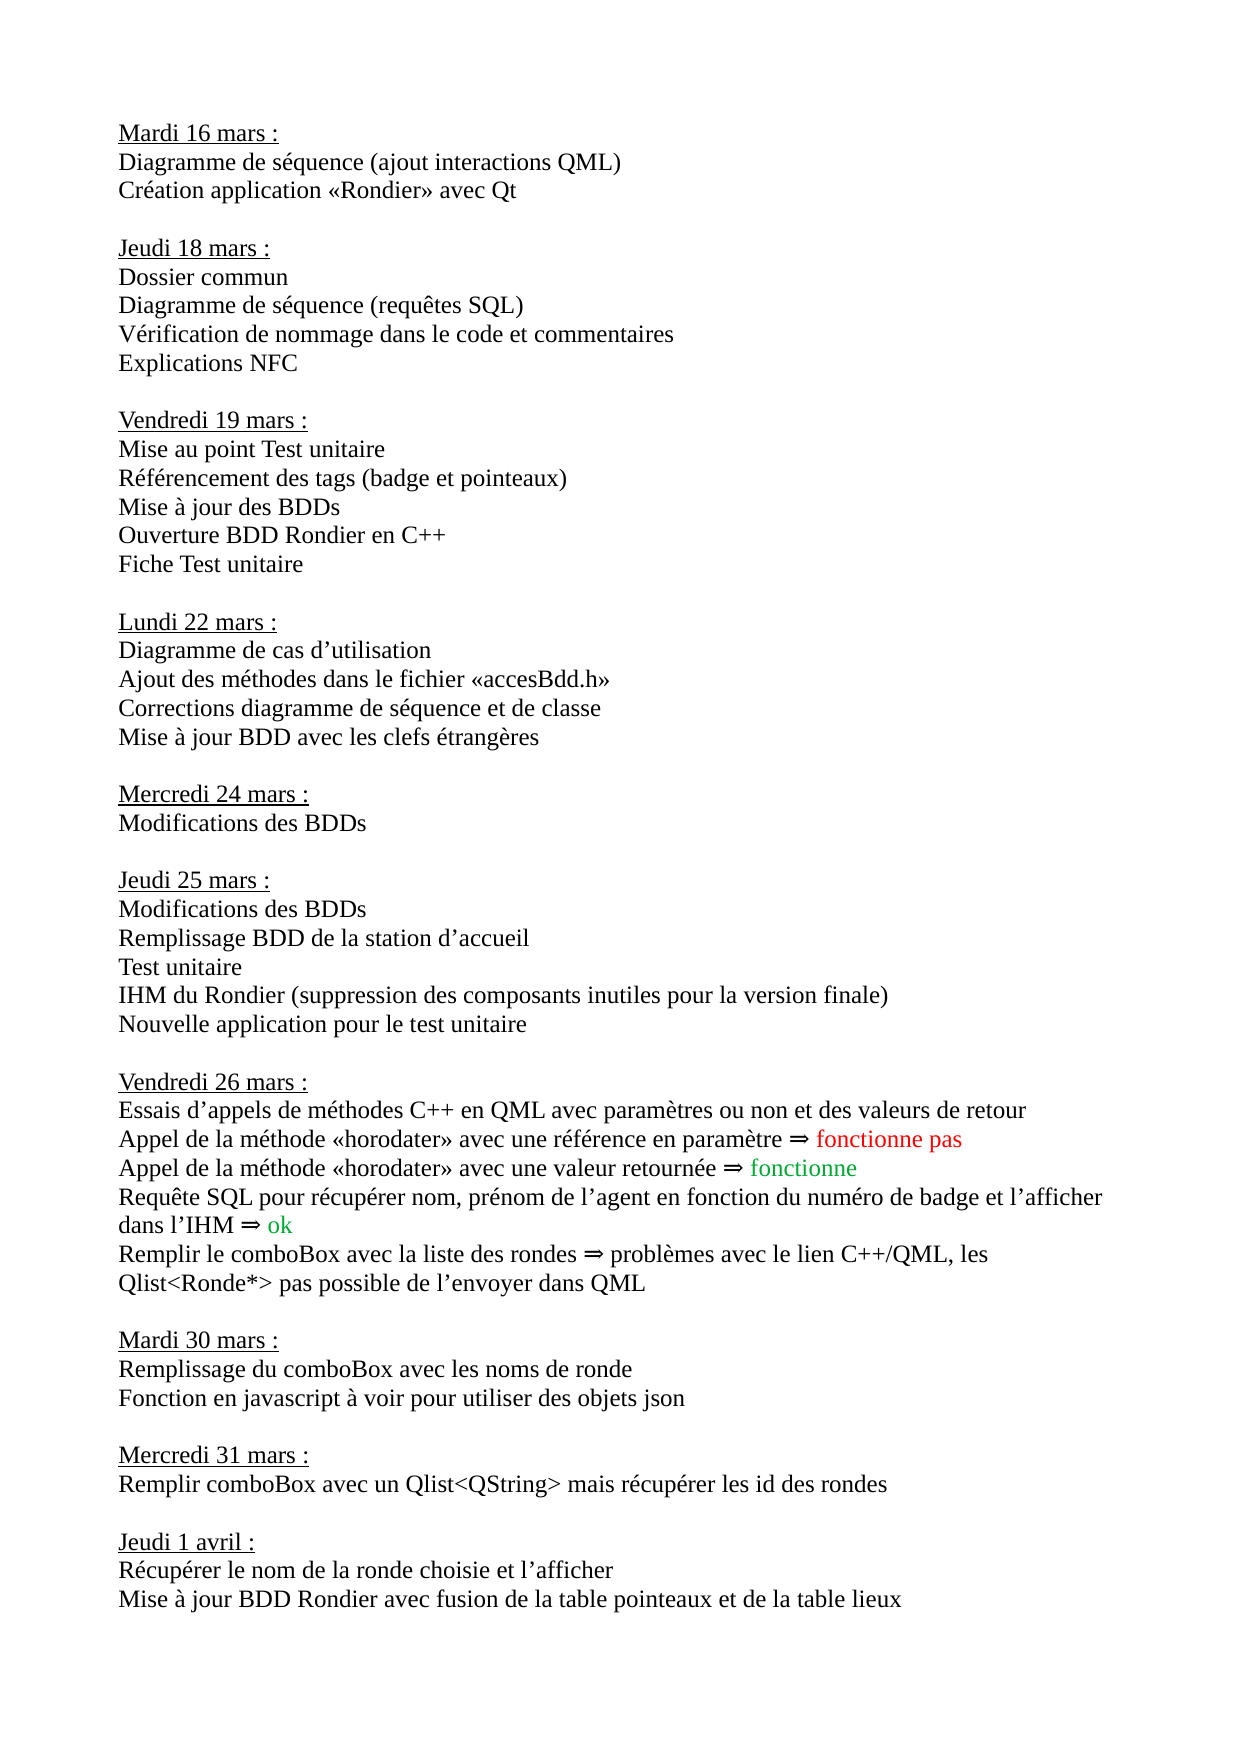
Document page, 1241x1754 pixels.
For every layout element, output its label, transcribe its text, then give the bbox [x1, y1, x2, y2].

text Mise à jour des BDDs [118, 492, 1122, 521]
text Mercredi 31 mars : [118, 1441, 1122, 1469]
text Récupérer le nom de la ronde choisie et l’afficher [118, 1556, 1122, 1584]
text Diagramme de séquence (requêtes SQL) [118, 291, 1122, 319]
text Jeudi 18 mars : [118, 233, 1122, 262]
text Jeudi 1 avril : [118, 1527, 1122, 1556]
text Appel de la méthode «horodater» avec une valeur retournée ⇒ fonctionne [118, 1153, 1122, 1182]
text Mise au point Test unitaire [118, 434, 1122, 463]
text Mardi 30 mars : [118, 1326, 1122, 1354]
text Vendredi 26 mars : [118, 1067, 1122, 1096]
text Diagramme de cas d’utilisation [118, 636, 1122, 664]
text Vérification de nommage dans le code et commentaires [118, 319, 1122, 348]
text Lundi 22 mars : [118, 607, 1122, 636]
text Essais d’appels de méthodes C++ en QML avec paramètres ou non et des valeurs de retour [118, 1096, 1122, 1124]
text Remplissage du comboBox avec les noms de ronde [118, 1354, 1122, 1383]
text Jeudi 25 mars : [118, 866, 1122, 894]
text Nouvelle application pour le test unitaire [118, 1009, 1122, 1038]
text Diagramme de séquence (ajout interactions QML) [118, 147, 1122, 176]
text Modifications des BDDs [118, 894, 1122, 923]
text Référencement des tags (badge et pointeaux) [118, 463, 1122, 492]
text Test unitaire [118, 952, 1122, 981]
text Remplir le comboBox avec la liste des rondes ⇒ problèmes avec le lien C++/QML, les Qlist<Ronde*> pas possible de l’envoyer dans QML [118, 1239, 1122, 1297]
text Mardi 16 mars : [118, 118, 1122, 147]
text Mise à jour BDD avec les clefs étrangères [118, 722, 1122, 751]
text Vendredi 19 mars : [118, 406, 1122, 434]
text Création application «Rondier» avec Qt [118, 176, 1122, 204]
text Remplir comboBox avec un Qlist<QString> mais récupérer les id des rondes [118, 1469, 1122, 1498]
text Modifications des BDDs [118, 808, 1122, 837]
text Mise à jour BDD Rondier avec fusion de la table pointeaux et de la table lieux [118, 1584, 1122, 1613]
text Ouverture BDD Rondier en C++ [118, 521, 1122, 549]
text Requête SQL pour récupérer nom, prénom de l’agent en fonction du numéro de badge et l’afficher dans l’IHM ⇒ ok [118, 1182, 1122, 1239]
text Dossier commun [118, 262, 1122, 291]
text Corrections diagramme de séquence et de classe [118, 693, 1122, 722]
text Remplissage BDD de la station d’accueil [118, 923, 1122, 952]
text IHM du Rondier (suppression des composants inutiles pour la version finale) [118, 981, 1122, 1009]
text Explications NFC [118, 348, 1122, 377]
text Mercredi 24 mars : [118, 779, 1122, 808]
text Appel de la méthode «horodater» avec une référence en paramètre ⇒ fonctionne pas [118, 1124, 1122, 1153]
text Ajout des méthodes dans le fichier «accesBdd.h» [118, 664, 1122, 693]
text Fiche Test unitaire [118, 549, 1122, 578]
text Fonction en javascript à voir pour utiliser des objets json [118, 1383, 1122, 1412]
